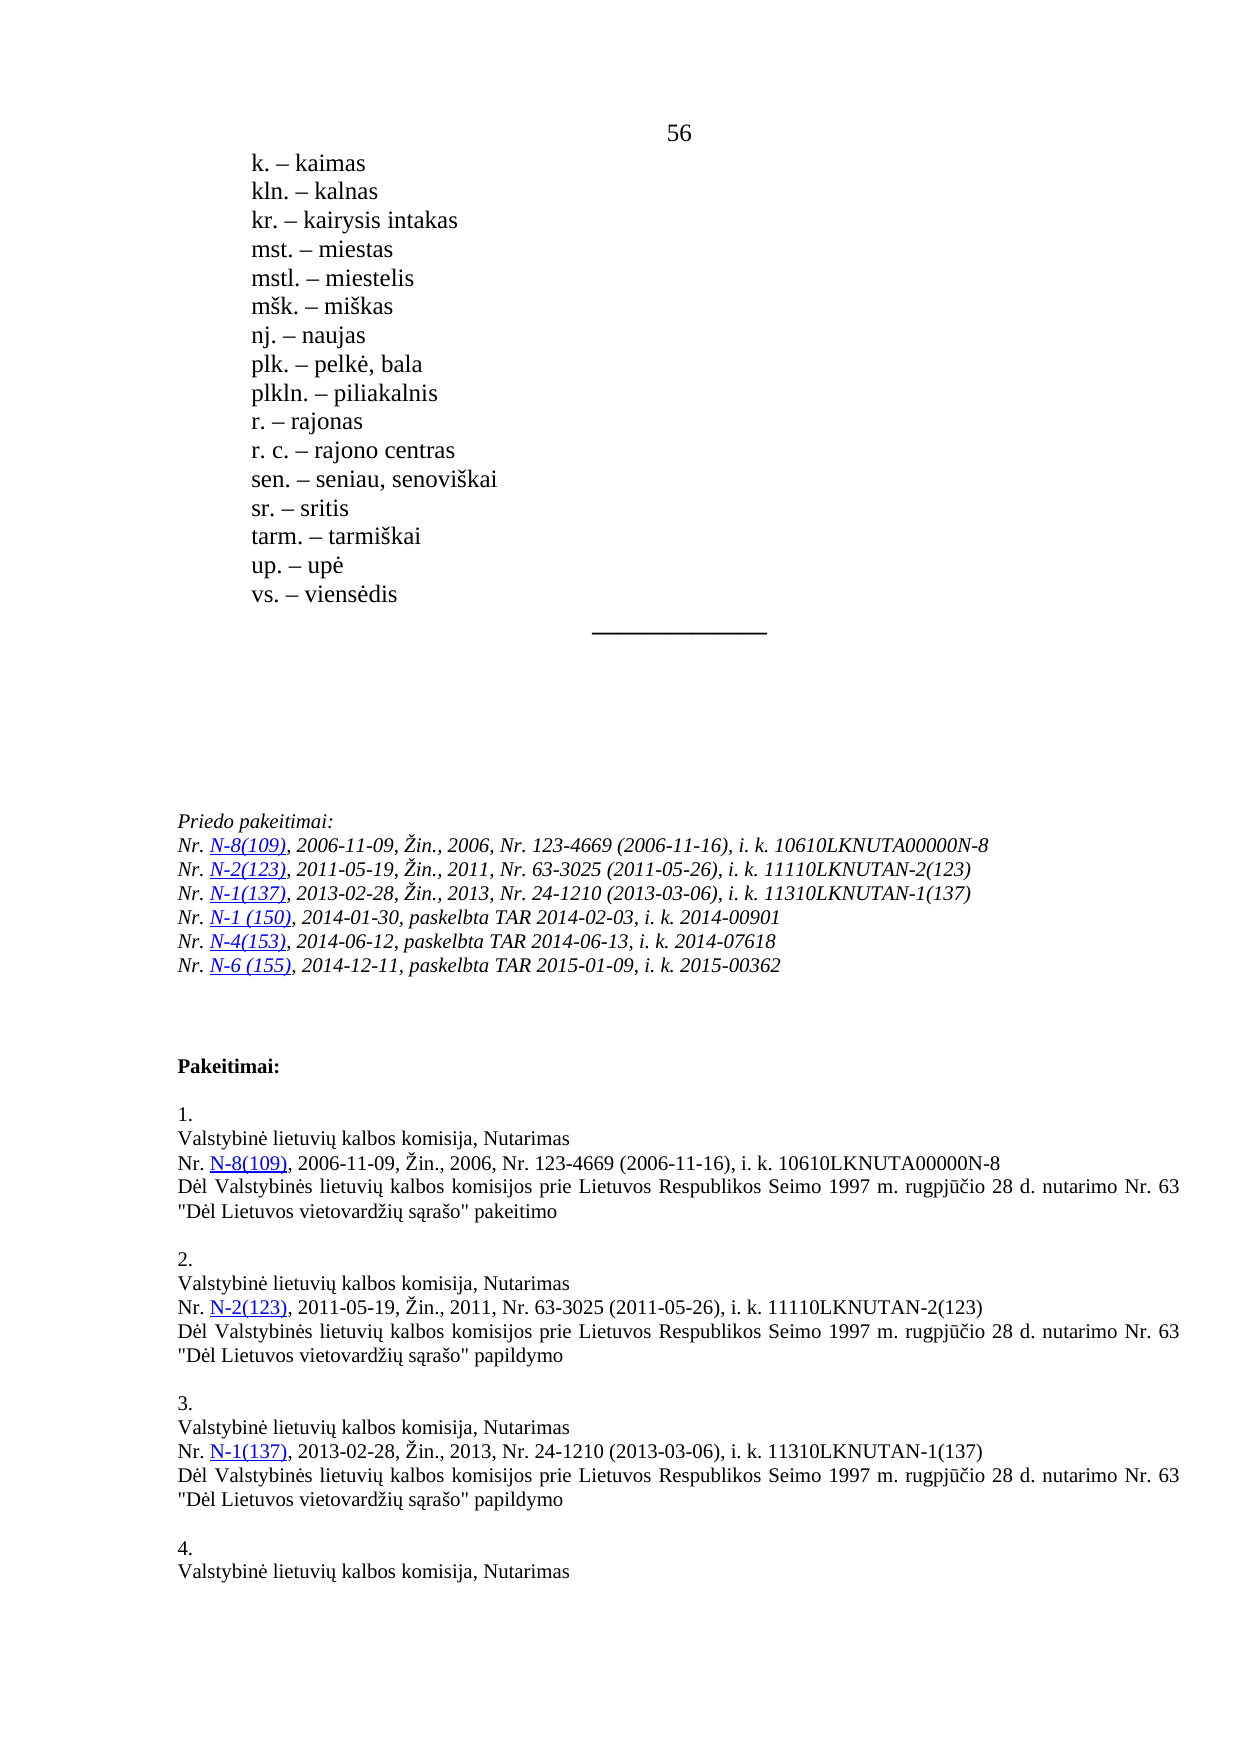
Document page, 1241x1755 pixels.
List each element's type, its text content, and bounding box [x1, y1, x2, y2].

text mstl. – miestelis [177, 263, 1181, 291]
text mšk. – miškas [177, 291, 1181, 320]
text up. – upė [177, 550, 1181, 579]
text Dėl Valstybinės lietuvių kalbos komisijos prie Lietuvos Respublikos Seimo 1997 m. rugpjūčio 28 d. nutarimo Nr. 63 "Dėl Lietuvos vietovardžių sąrašo" papildymo [177, 1463, 1181, 1511]
text Nr. N-1(137), 2013-02-28, Žin., 2013, Nr. 24-1210 (2013-03-06), i. k. 11310LKNUTAN-1(137) [177, 1439, 1181, 1463]
text Dėl Valstybinės lietuvių kalbos komisijos prie Lietuvos Respublikos Seimo 1997 m. rugpjūčio 28 d. nutarimo Nr. 63 "Dėl Lietuvos vietovardžių sąrašo" papildymo [177, 1319, 1181, 1367]
text mst. – miestas [177, 234, 1181, 263]
text k. – kaimas [177, 148, 1181, 176]
text sen. – seniau, senoviškai [177, 464, 1181, 493]
text Valstybinė lietuvių kalbos komisija, Nutarimas [177, 1415, 1181, 1439]
text Pakeitimai: [177, 1054, 1181, 1078]
text kln. – kalnas [177, 176, 1181, 205]
text Dėl Valstybinės lietuvių kalbos komisijos prie Lietuvos Respublikos Seimo 1997 m. rugpjūčio 28 d. nutarimo Nr. 63 "Dėl Lietuvos vietovardžių sąrašo" pakeitimo [177, 1174, 1181, 1223]
text 1. [177, 1102, 1181, 1126]
text Nr. N-4(153), 2014-06-12, paskelbta TAR 2014-06-13, i. k. 2014-07618 [177, 929, 1181, 953]
text 3. [177, 1391, 1181, 1415]
text Nr. N-8(109), 2006-11-09, Žin., 2006, Nr. 123-4669 (2006-11-16), i. k. 10610LKNUTA00000N-8 [177, 833, 1181, 857]
text sr. – sritis [177, 493, 1181, 521]
text tarm. – tarmiškai [177, 521, 1181, 550]
text 2. [177, 1247, 1181, 1271]
text ______________ [177, 608, 1181, 636]
text nj. – naujas [177, 320, 1181, 349]
text Nr. N-1 (150), 2014-01-30, paskelbta TAR 2014-02-03, i. k. 2014-00901 [177, 905, 1181, 929]
text 4. [177, 1535, 1181, 1559]
text Nr. N-1(137), 2013-02-28, Žin., 2013, Nr. 24-1210 (2013-03-06), i. k. 11310LKNUTAN-1(137) [177, 881, 1181, 905]
text Nr. N-2(123), 2011-05-19, Žin., 2011, Nr. 63-3025 (2011-05-26), i. k. 11110LKNUTAN-2(123) [177, 1295, 1181, 1319]
text Nr. N-8(109), 2006-11-09, Žin., 2006, Nr. 123-4669 (2006-11-16), i. k. 10610LKNUTA00000N-8 [177, 1150, 1181, 1174]
text Valstybinė lietuvių kalbos komisija, Nutarimas [177, 1559, 1181, 1583]
text Valstybinė lietuvių kalbos komisija, Nutarimas [177, 1271, 1181, 1295]
text Priedo pakeitimai: [177, 809, 1181, 833]
text Nr. N-6 (155), 2014-12-11, paskelbta TAR 2015-01-09, i. k. 2015-00362 [177, 953, 1181, 977]
text Nr. N-2(123), 2011-05-19, Žin., 2011, Nr. 63-3025 (2011-05-26), i. k. 11110LKNUTAN-2(123) [177, 857, 1181, 881]
text Valstybinė lietuvių kalbos komisija, Nutarimas [177, 1126, 1181, 1150]
text r. c. – rajono centras [177, 435, 1181, 464]
text vs. – viensėdis [177, 579, 1181, 608]
text plk. – pelkė, bala [177, 349, 1181, 378]
text plkln. – piliakalnis [177, 378, 1181, 406]
text r. – rajonas [177, 406, 1181, 435]
text kr. – kairysis intakas [177, 205, 1181, 234]
